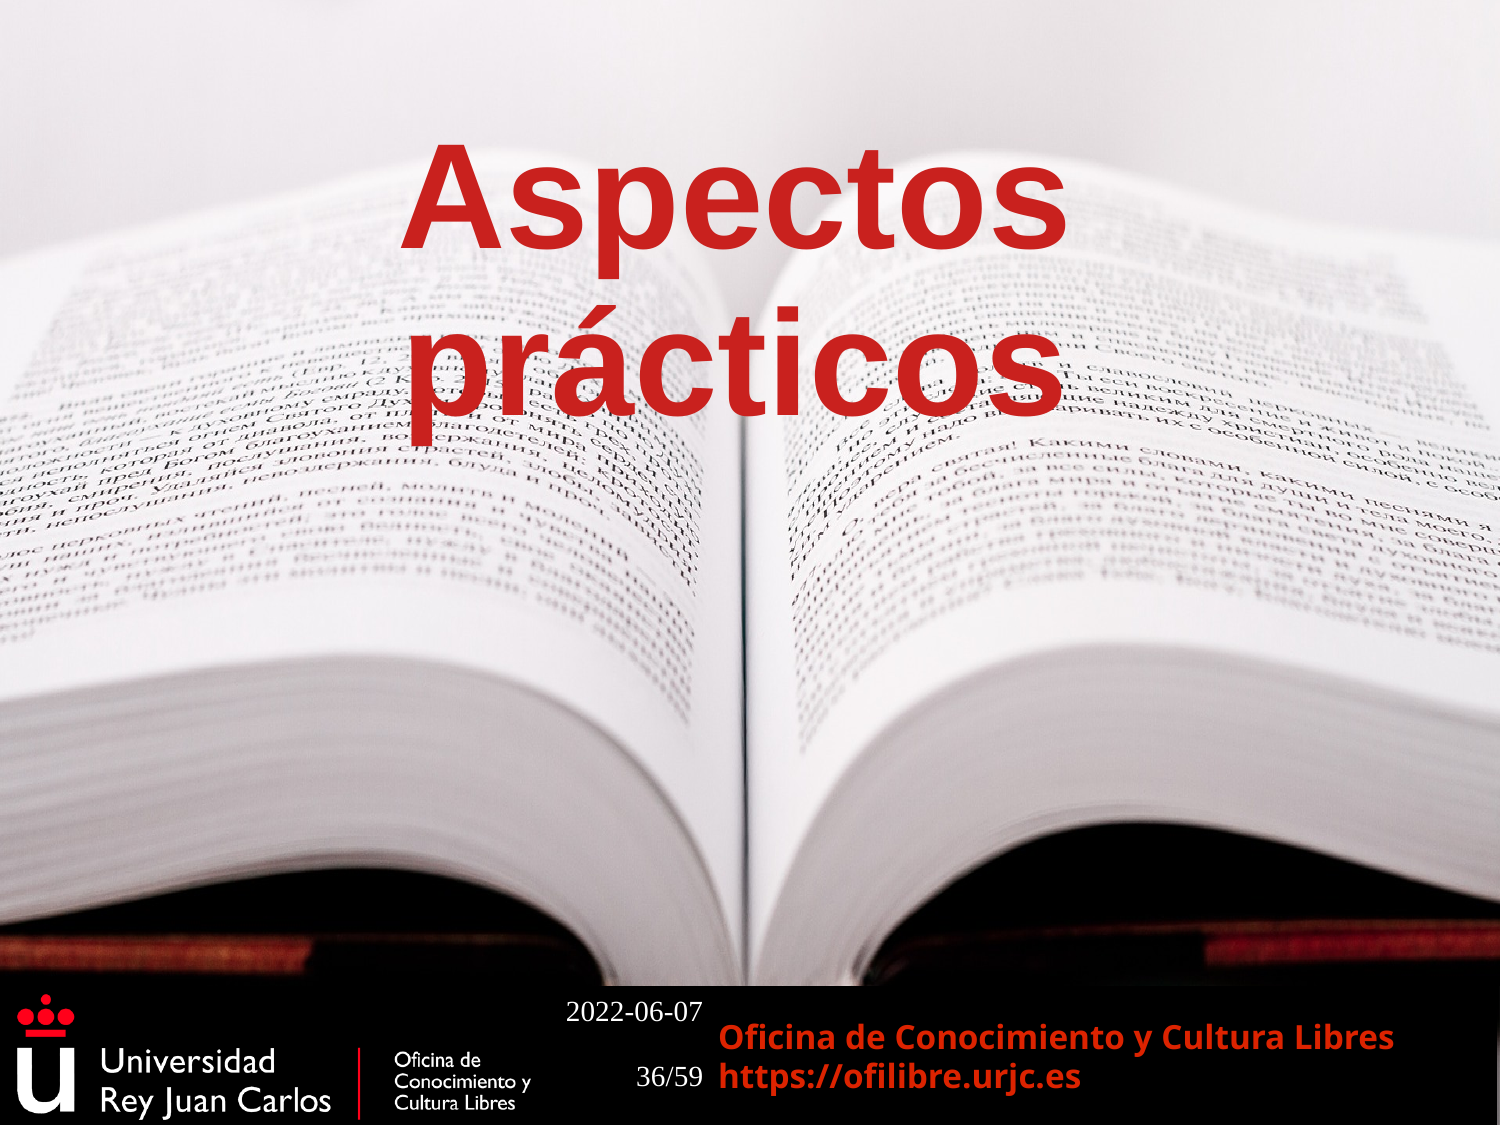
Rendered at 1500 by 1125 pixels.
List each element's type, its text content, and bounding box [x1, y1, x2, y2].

text_box Aspectos prácticos [120, 104, 1351, 455]
picture [17, 994, 531, 1120]
title [75, 389, 1425, 578]
picture [0, 0, 1500, 1125]
